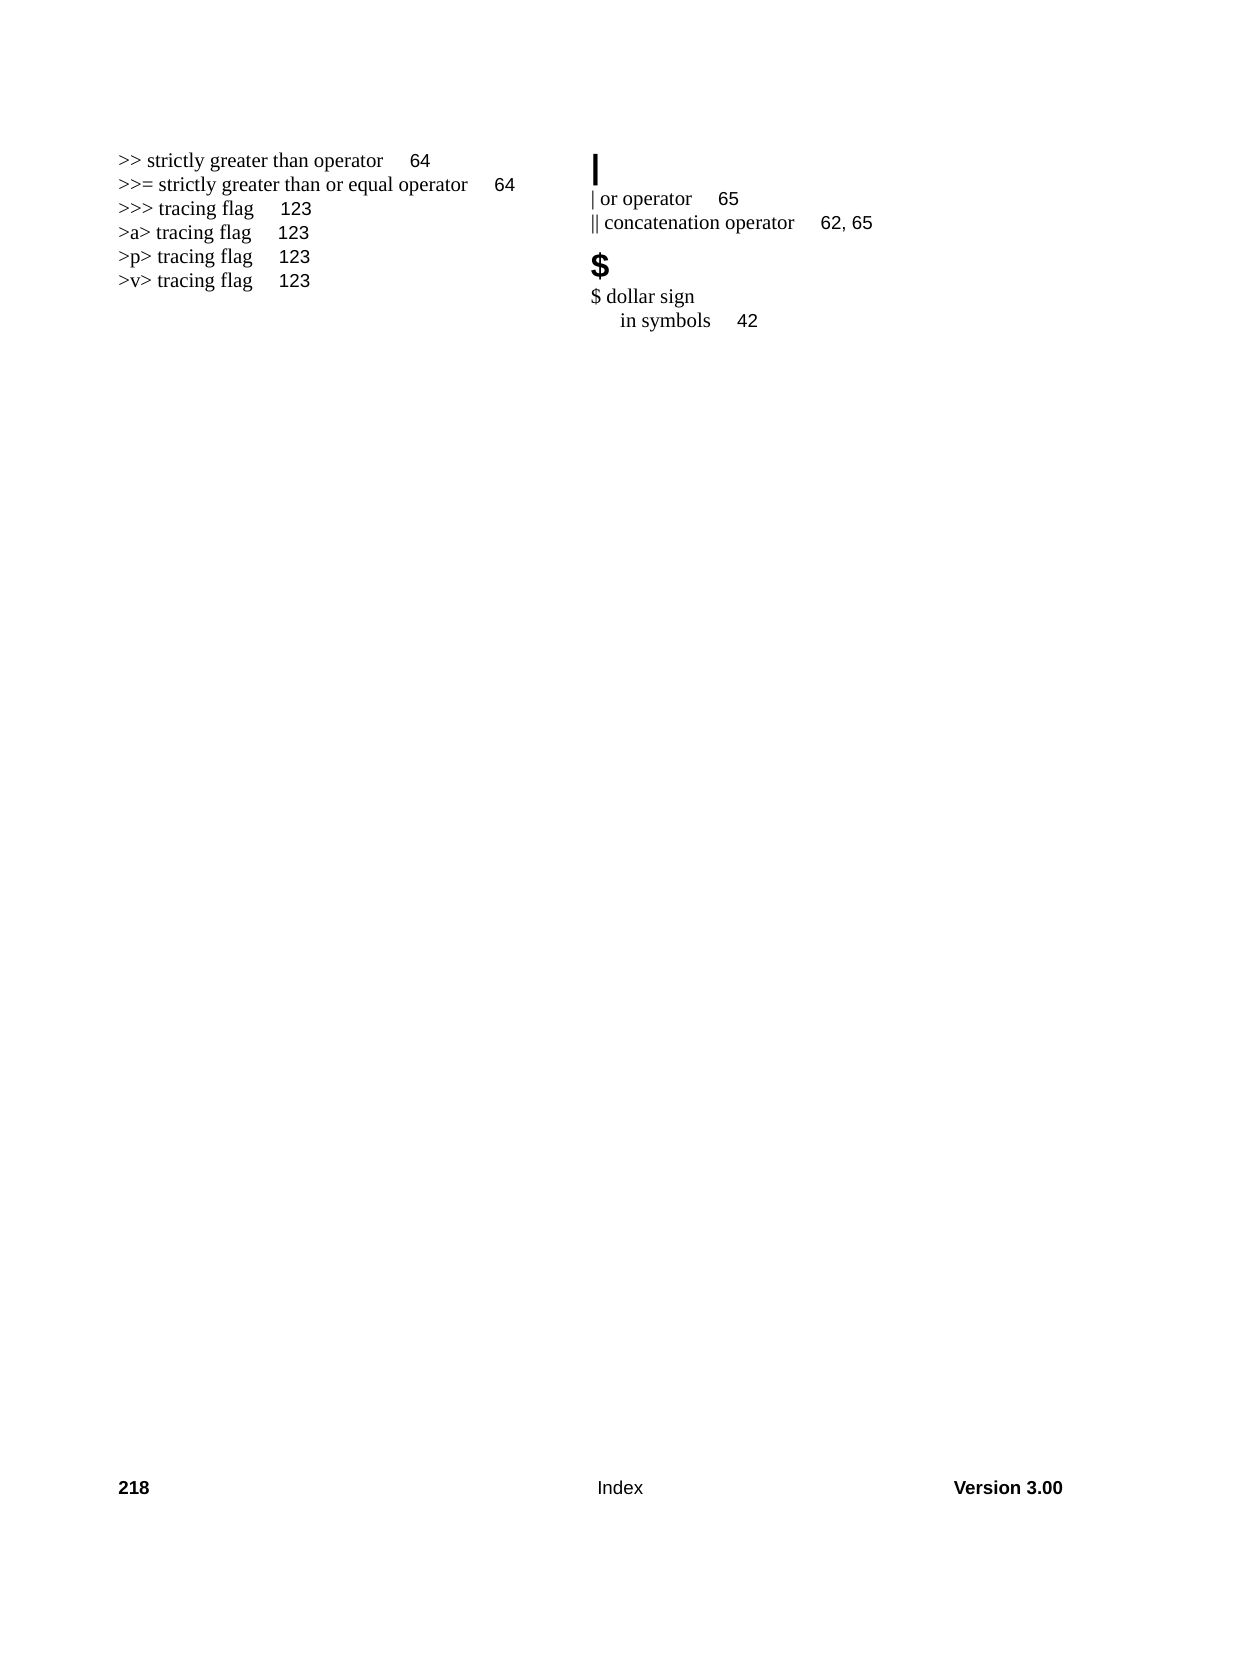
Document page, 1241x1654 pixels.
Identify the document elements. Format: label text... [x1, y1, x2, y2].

text || concatenation operator 62, 65 [591, 210, 1063, 234]
text >a> tracing flag 123 [118, 220, 591, 244]
text | [591, 148, 1063, 186]
text >>> tracing flag 123 [118, 196, 591, 220]
text in symbols 42 [620, 308, 1063, 332]
text >p> tracing flag 123 [118, 244, 591, 268]
text | or operator 65 [591, 186, 1063, 210]
text >>= strictly greater than or equal operator 64 [118, 172, 591, 196]
text $ dollar sign [591, 284, 1063, 308]
text >v> tracing flag 123 [118, 268, 591, 292]
text >> strictly greater than operator 64 [118, 148, 591, 172]
text $ [591, 246, 1063, 284]
